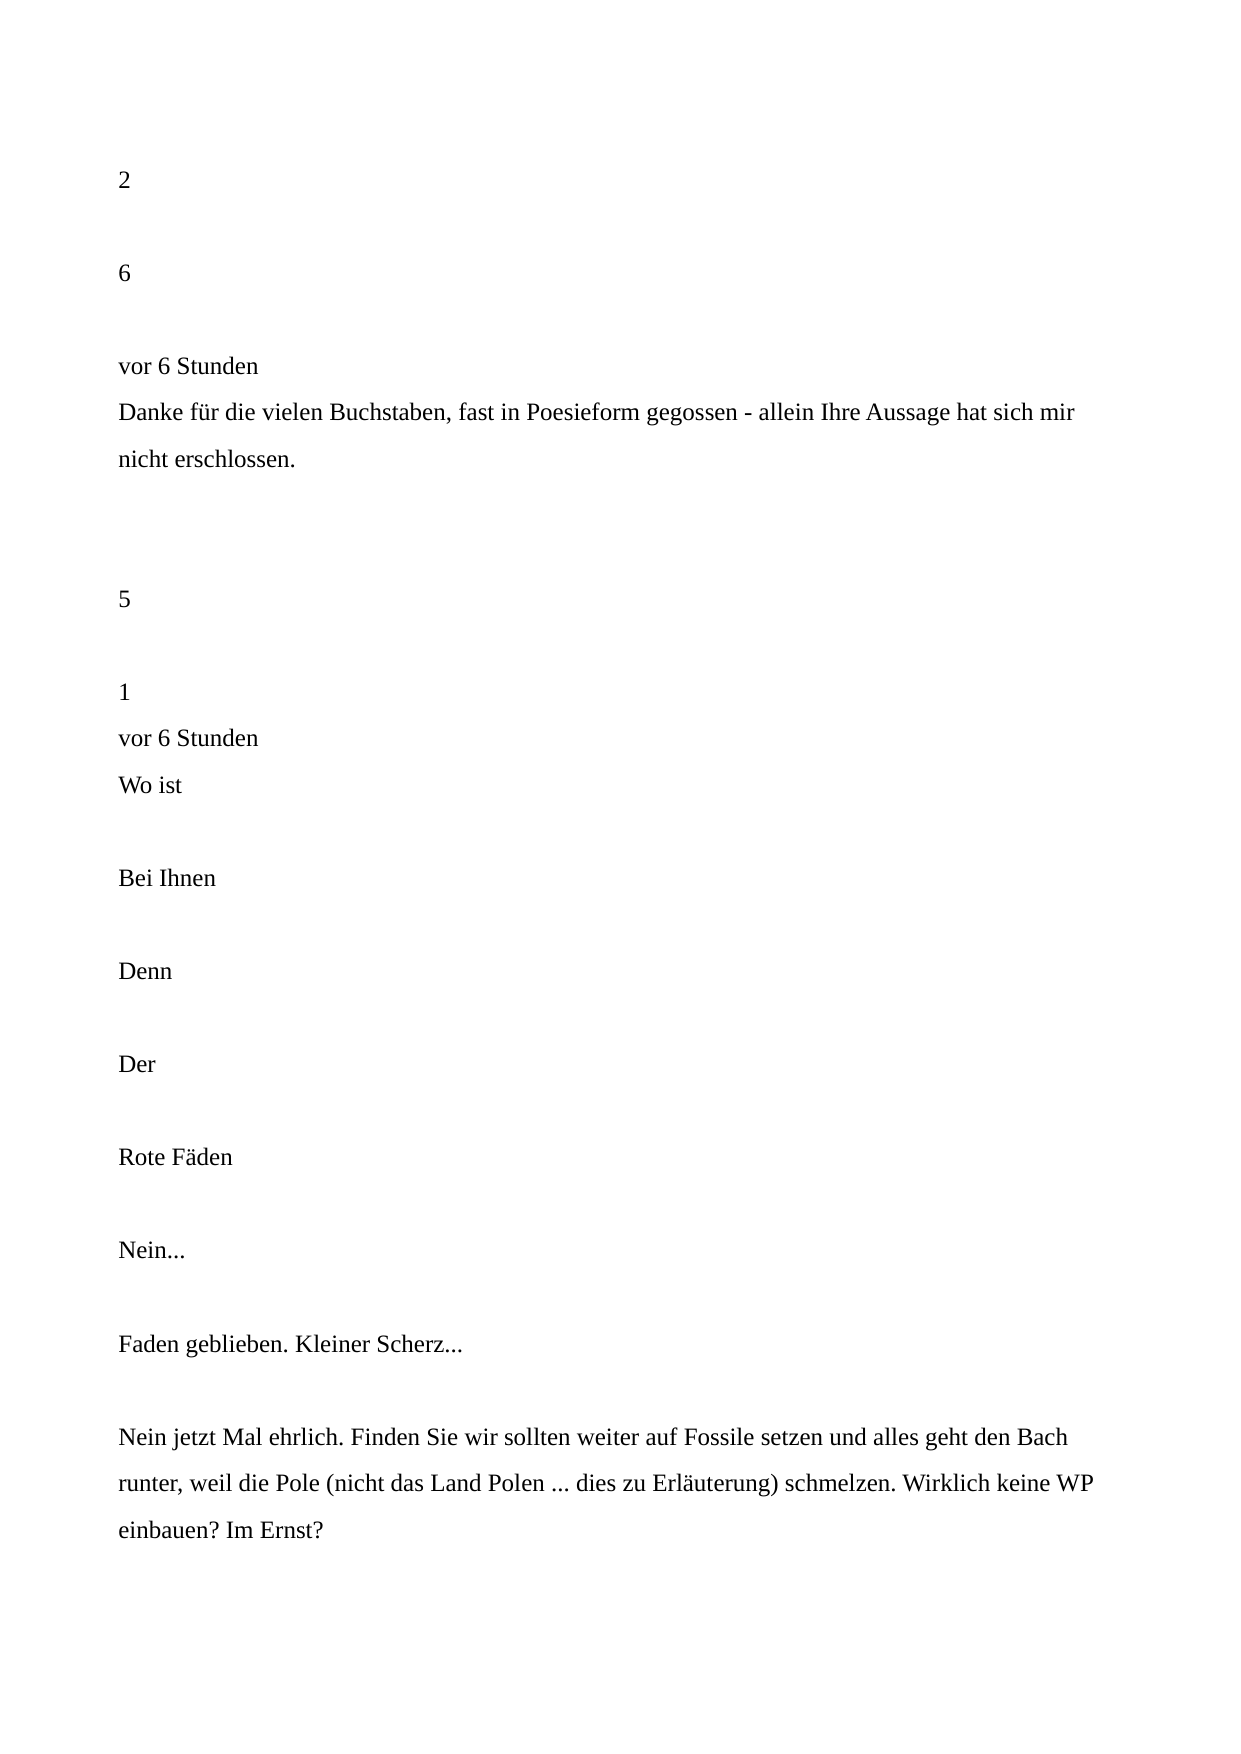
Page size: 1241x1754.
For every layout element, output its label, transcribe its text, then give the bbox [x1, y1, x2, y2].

text 1 [118, 677, 1122, 706]
text Nein... [118, 1236, 1122, 1264]
text Wo ist [118, 770, 1122, 799]
text Rote Fäden [118, 1142, 1122, 1171]
text Nein jetzt Mal ehrlich. Finden Sie wir sollten weiter auf Fossile setzen und alles geht den Bach runter, weil die Pole (nicht das Land Polen ... dies zu Erläuterung) schmelzen. Wirklich keine WP einbauen? Im Ernst? [118, 1422, 1122, 1544]
text vor 6 Stunden [118, 723, 1122, 752]
text Der [118, 1049, 1122, 1078]
text 5 [118, 584, 1122, 612]
text Denn [118, 956, 1122, 985]
text 6 [118, 258, 1122, 287]
text Bei Ihnen [118, 863, 1122, 892]
text Faden geblieben. Kleiner Scherz... [118, 1329, 1122, 1357]
text vor 6 Stunden [118, 351, 1122, 380]
text Danke für die vielen Buchstaben, fast in Poesieform gegossen - allein Ihre Aussage hat sich mir nicht erschlossen. [118, 397, 1122, 473]
text 2 [118, 165, 1122, 193]
